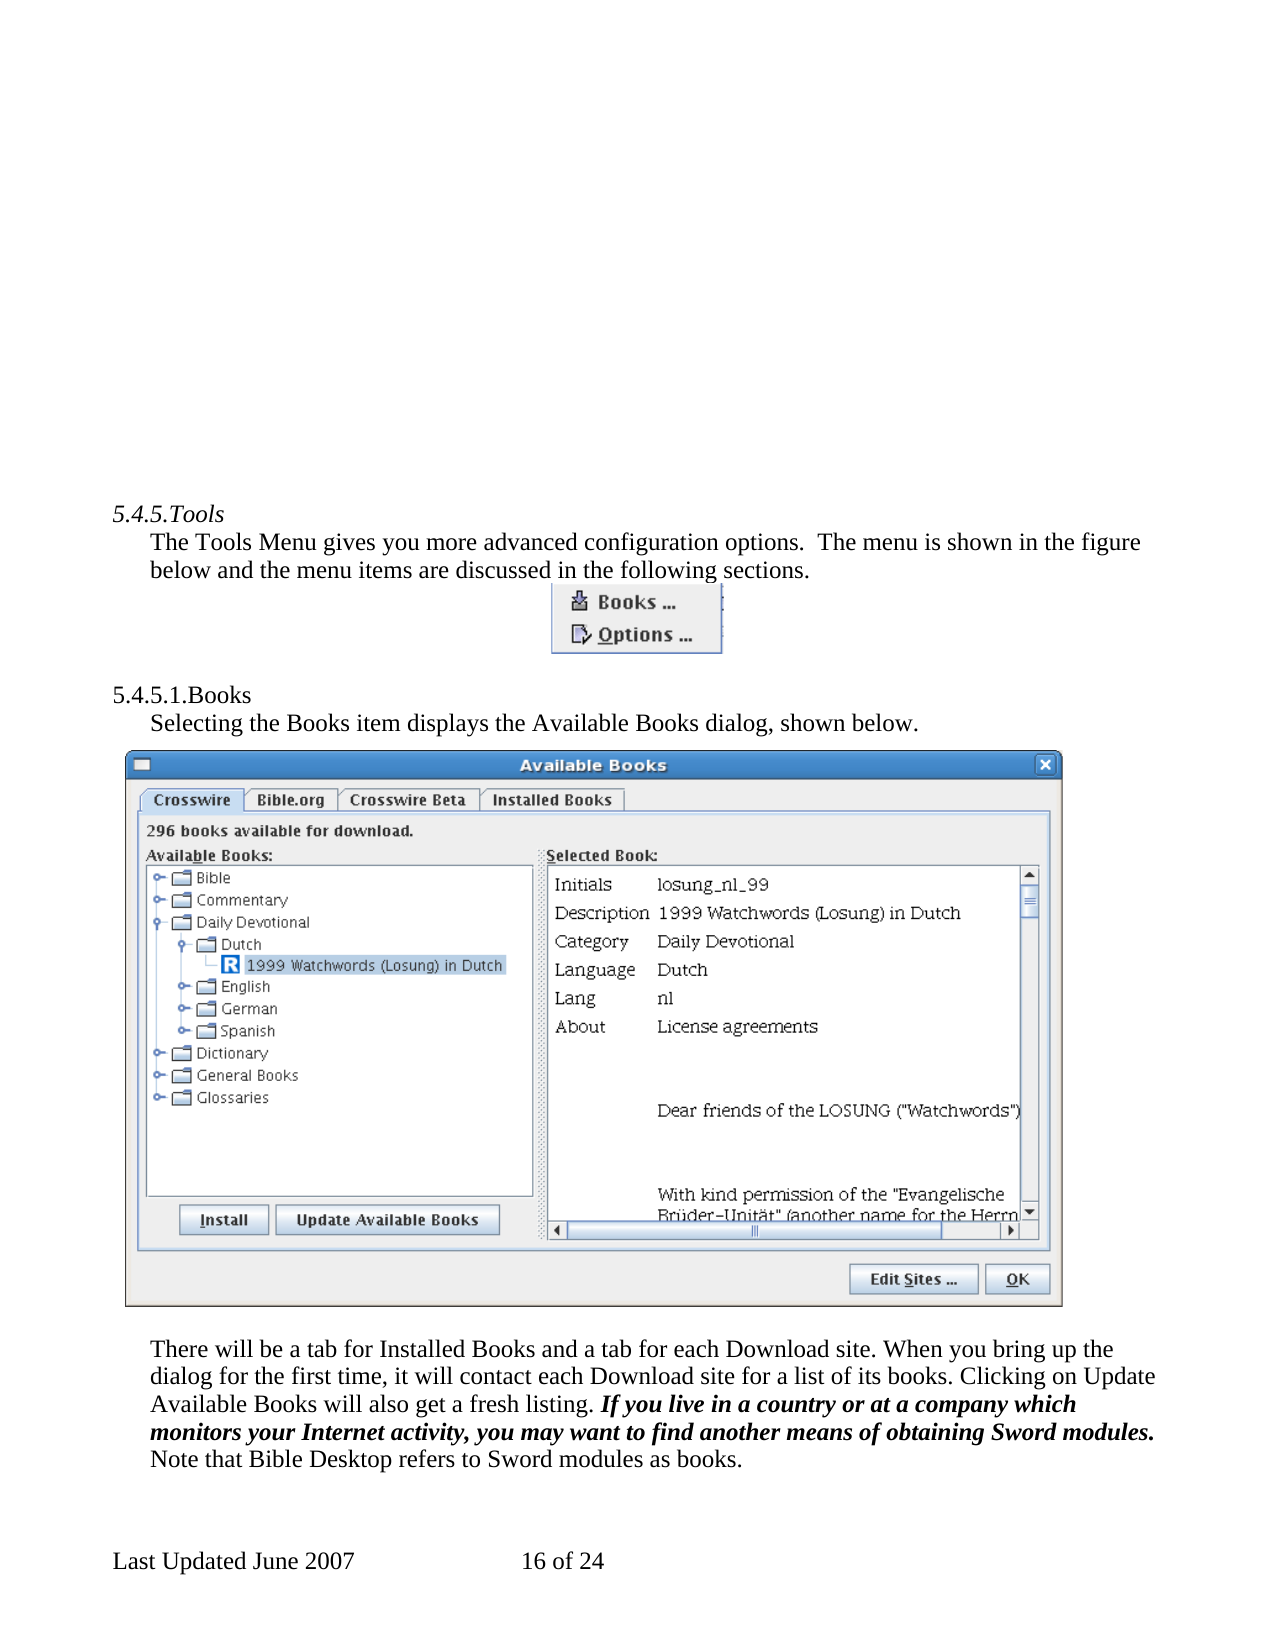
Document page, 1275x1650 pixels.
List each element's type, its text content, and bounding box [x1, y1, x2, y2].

picture [125, 750, 1063, 1307]
text The Tools Menu gives you more advanced configuration options. The menu is shown in the figure below and the menu items are discussed in the following sections. [150, 528, 1162, 583]
list Tools [112, 500, 1162, 528]
list Books [112, 682, 1162, 709]
text Selecting the Books item displays the Available Books dialog, shown below. [150, 709, 1162, 737]
picture [551, 583, 724, 654]
text There will be a tab for Installed Books and a tab for each Download site. When you bring up the dialog for the first time, it will contact each Download site for a list of its books. Clicking on Update Available Books will also get a fresh listing. If you live in a country or at a company which monitors your Internet activity, you may want to find another means of obtaining Sword modules. Note that Bible Desktop refers to Sword modules as books. [150, 1335, 1162, 1473]
